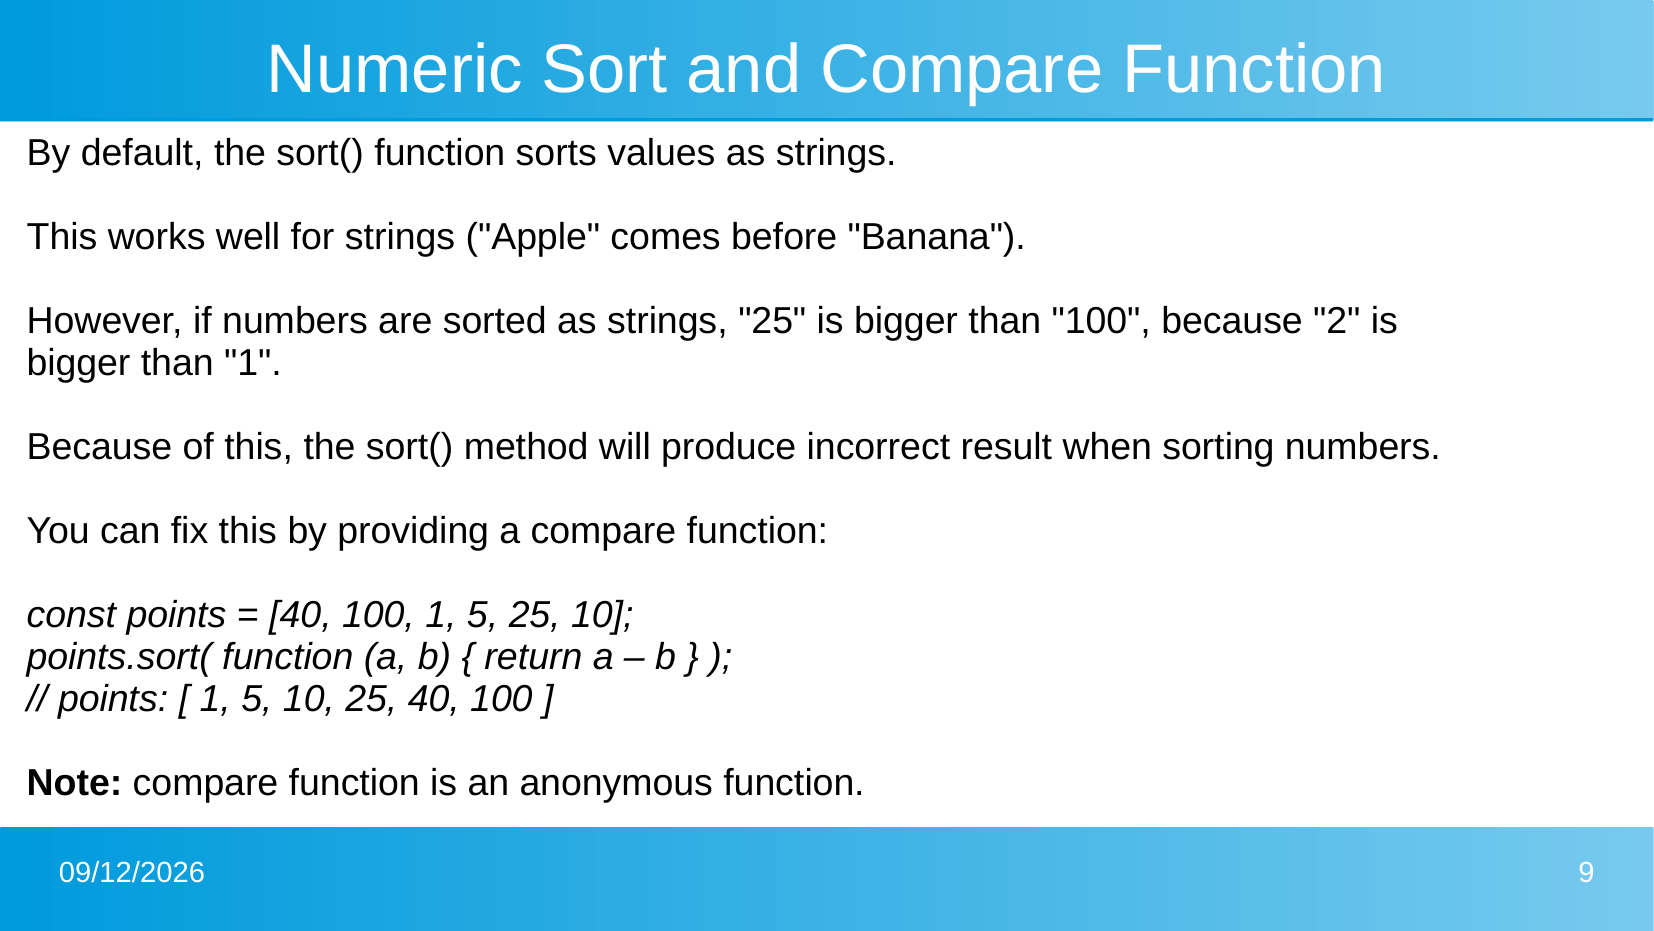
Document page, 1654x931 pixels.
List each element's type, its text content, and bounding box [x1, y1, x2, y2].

text_box By default, the sort() function sorts values as strings. This works well for strings ("Apple" comes before "Banana"). However, if numbers are sorted as strings, "25" is bigger than "100", because "2" is bigger than "1". Because of this, the sort() method will produce incorrect result when sorting numbers. You can fix this by providing a compare function: const points = [40, 100, 1, 5, 25, 10]; points.sort( function (a, b) { return a – b } ); // points: [ 1, 5, 10, 25, 40, 100 ] Note: compare function is an anonymous function. [11, 124, 1518, 811]
title Numeric Sort and Compare Function [59, 29, 1595, 108]
